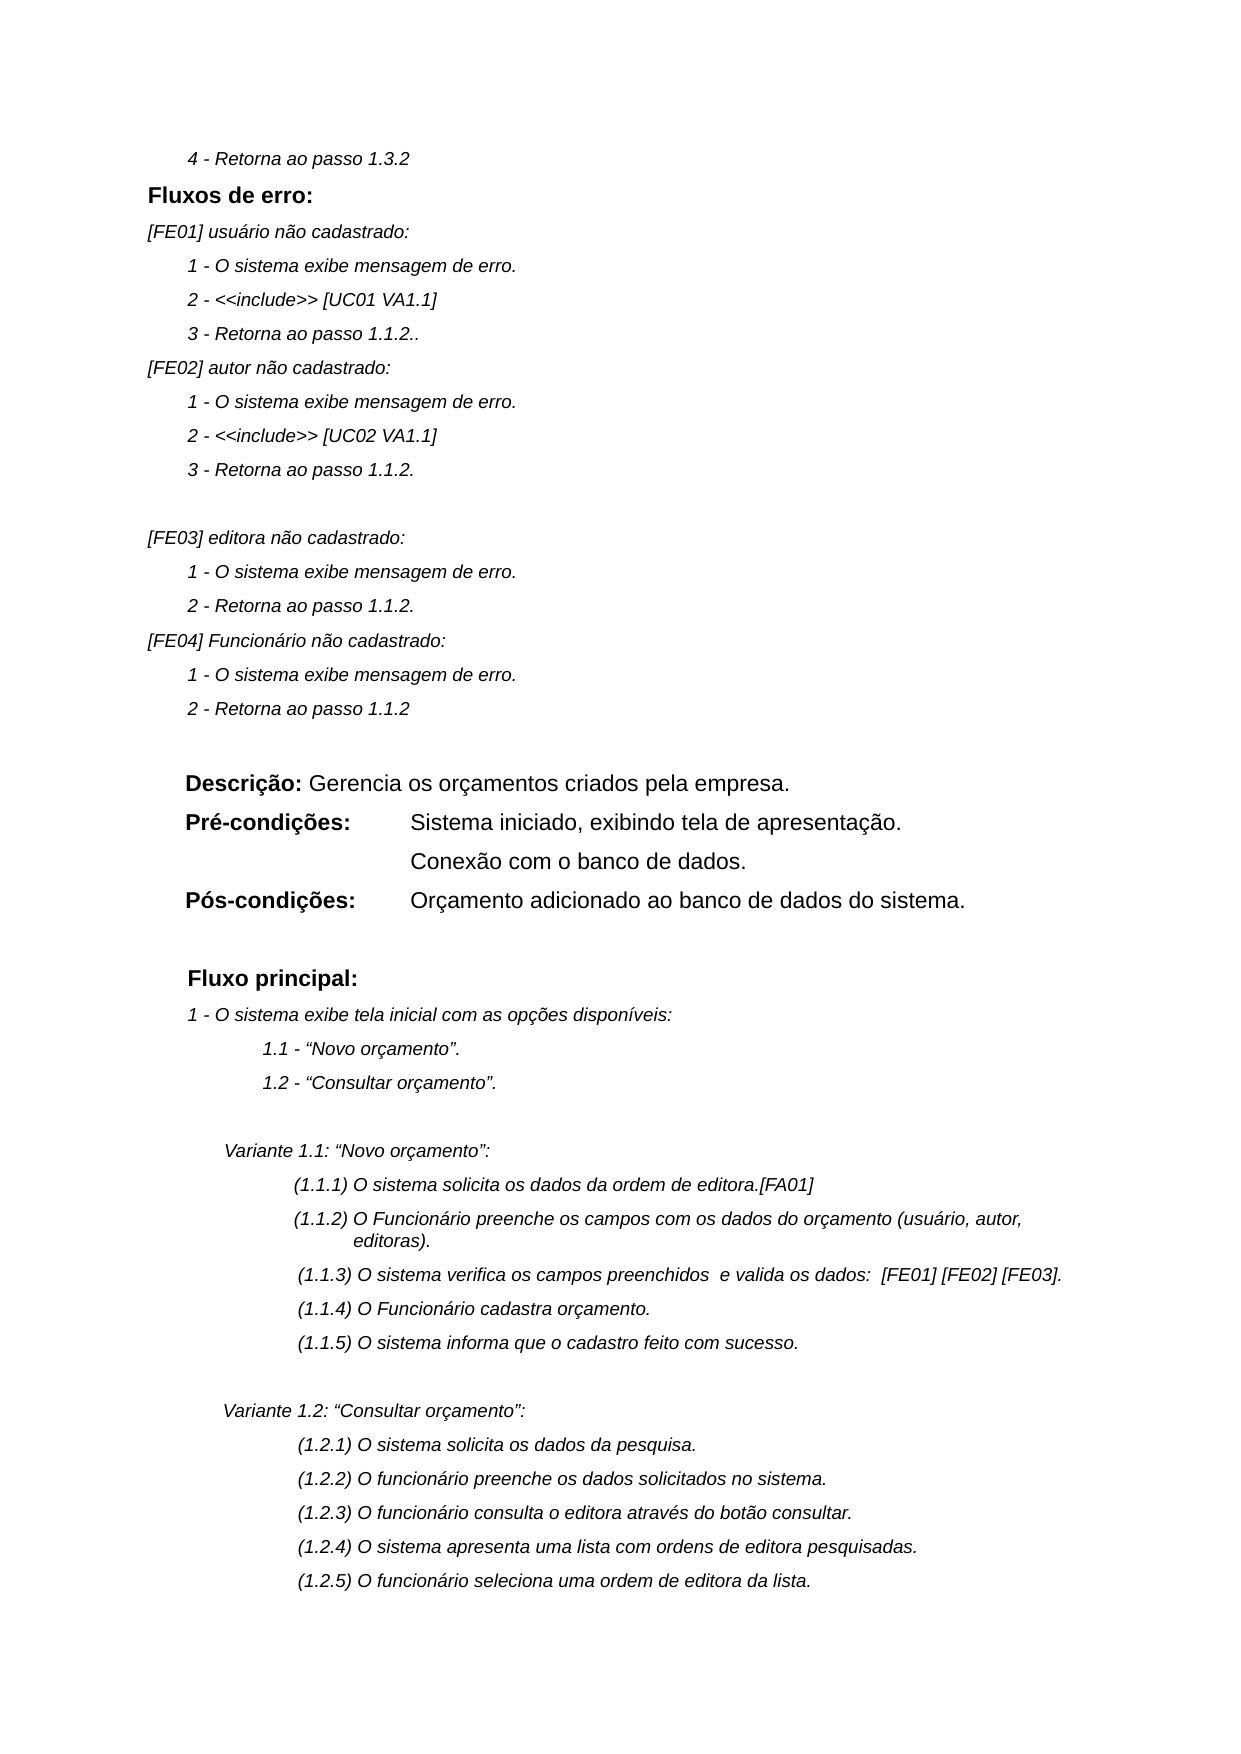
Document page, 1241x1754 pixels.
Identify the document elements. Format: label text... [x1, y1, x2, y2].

text 3 - Retorna ao passo 1.1.2.. [187, 323, 1092, 344]
text Conexão com o banco de dados. [185, 848, 1092, 874]
text Fluxos de erro: [148, 182, 1092, 208]
text (1.2.2) O funcionário preenche os dados solicitados no sistema. [148, 1468, 1092, 1489]
text Variante 1.2: “Consultar orçamento”: [148, 1400, 1092, 1421]
text (1.2.3) O funcionário consulta o editora através do botão consultar. [148, 1502, 1092, 1523]
text Pós-condições: Orçamento adicionado ao banco de dados do sistema. [185, 887, 1092, 913]
text 3 - Retorna ao passo 1.1.2. [187, 459, 1092, 481]
text Descrição: Gerencia os orçamentos criados pela empresa. [185, 770, 1092, 797]
text Pré-condições: Sistema iniciado, exibindo tela de apresentação. [185, 809, 1092, 836]
text 1 - O sistema exibe mensagem de erro. [187, 561, 1092, 583]
text (1.2.4) O sistema apresenta uma lista com ordens de editora pesquisadas. [148, 1536, 1092, 1558]
text [FE01] usuário não cadastrado: [148, 221, 1092, 242]
text (1.1.4) O Funcionário cadastra orçamento. [148, 1298, 1092, 1319]
text 1 - O sistema exibe mensagem de erro. [187, 663, 1092, 685]
text [FE04] Funcionário não cadastrado: [148, 629, 1092, 651]
text Variante 1.1: “Novo orçamento”: [187, 1140, 1092, 1161]
text 1.2 - “Consultar orçamento”. [187, 1072, 1092, 1093]
text 1 - O sistema exibe mensagem de erro. [187, 391, 1092, 412]
text 2 - Retorna ao passo 1.1.2 [187, 697, 1092, 719]
text (1.1.2) O Funcionário preenche os campos com os dados do orçamento (usuário, autor, editoras). [187, 1208, 1092, 1251]
text 2 - <<include>> [UC02 VA1.1] [187, 425, 1092, 447]
text (1.1.5) O sistema informa que o cadastro feito com sucesso. [148, 1332, 1092, 1353]
text (1.2.1) O sistema solicita os dados da pesquisa. [148, 1434, 1092, 1455]
text 1 - O sistema exibe mensagem de erro. [187, 255, 1092, 276]
text Fluxo principal: [187, 965, 1092, 991]
text 2 - Retorna ao passo 1.1.2. [187, 595, 1092, 617]
text (1.2.5) O funcionário seleciona uma ordem de editora da lista. [148, 1570, 1092, 1592]
text (1.1.1) O sistema solicita os dados da ordem de editora.[FA01] [187, 1174, 1092, 1195]
text (1.1.3) O sistema verifica os campos preenchidos e valida os dados: [FE01] [FE02] [FE03]. [148, 1263, 1092, 1285]
text 1.1 - “Novo orçamento”. [187, 1038, 1092, 1059]
text [FE03] editora não cadastrado: [148, 527, 1092, 549]
text 2 - <<include>> [UC01 VA1.1] [187, 289, 1092, 310]
text 1 - O sistema exibe tela inicial com as opções disponíveis: [187, 1003, 1092, 1025]
text 4 - Retorna ao passo 1.3.2 [187, 148, 1092, 169]
text [FE02] autor não cadastrado: [148, 357, 1092, 378]
